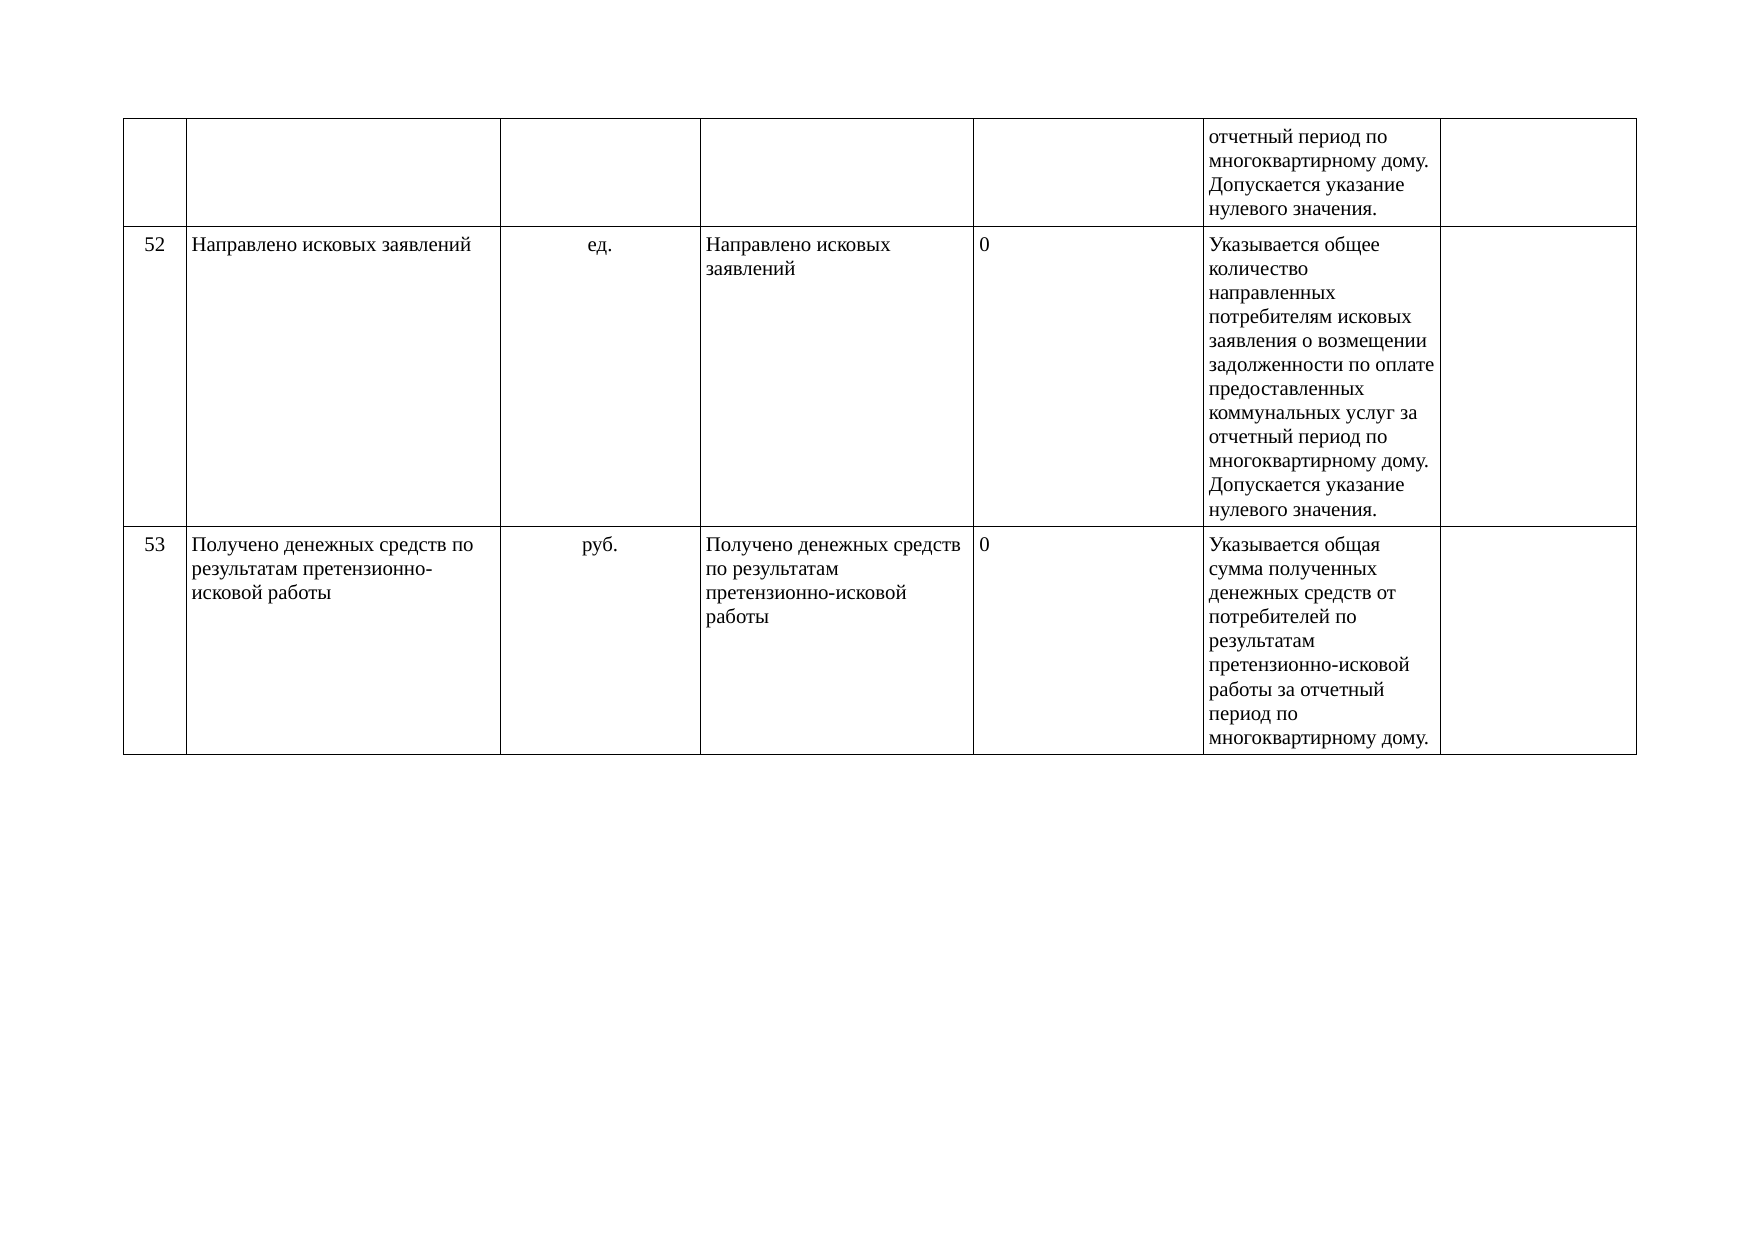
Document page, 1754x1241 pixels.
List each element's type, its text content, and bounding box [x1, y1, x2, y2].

table_cell 0 [974, 227, 1203, 526]
table_cell отчетный период по многоквартирному дому. Допускается указание нулевого значения. [1204, 119, 1440, 226]
table_cell [187, 119, 500, 226]
table_cell ед. [501, 227, 700, 526]
table_cell Указывается общее количество направленных потребителям исковых заявления о возмещении задолженности по оплате предоставленных коммунальных услуг за отчетный период по многоквартирному дому. Допускается указание нулевого значения. [1204, 227, 1440, 526]
table_cell [1441, 119, 1636, 226]
table_cell [1441, 527, 1636, 754]
table_cell Указывается общая сумма полученных денежных средств от потребителей по результатам претензионно-исковой работы за отчетный период по многоквартирному дому. [1204, 527, 1440, 754]
table_cell Направлено исковых заявлений [187, 227, 500, 526]
table_cell Получено денежных средств по результатам претензионно-исковой работы [701, 527, 973, 754]
table_cell 0 [974, 527, 1203, 754]
table_cell 53 [124, 527, 186, 754]
table_cell Получено денежных средств по результатам претензионно-исковой работы [187, 527, 500, 754]
table_cell 52 [124, 227, 186, 526]
table_cell [501, 119, 700, 226]
table_cell [974, 119, 1203, 226]
table_cell руб. [501, 527, 700, 754]
table_cell [701, 119, 973, 226]
table_cell Направлено исковых заявлений [701, 227, 973, 526]
table_cell [124, 119, 186, 226]
table_cell [1441, 227, 1636, 526]
